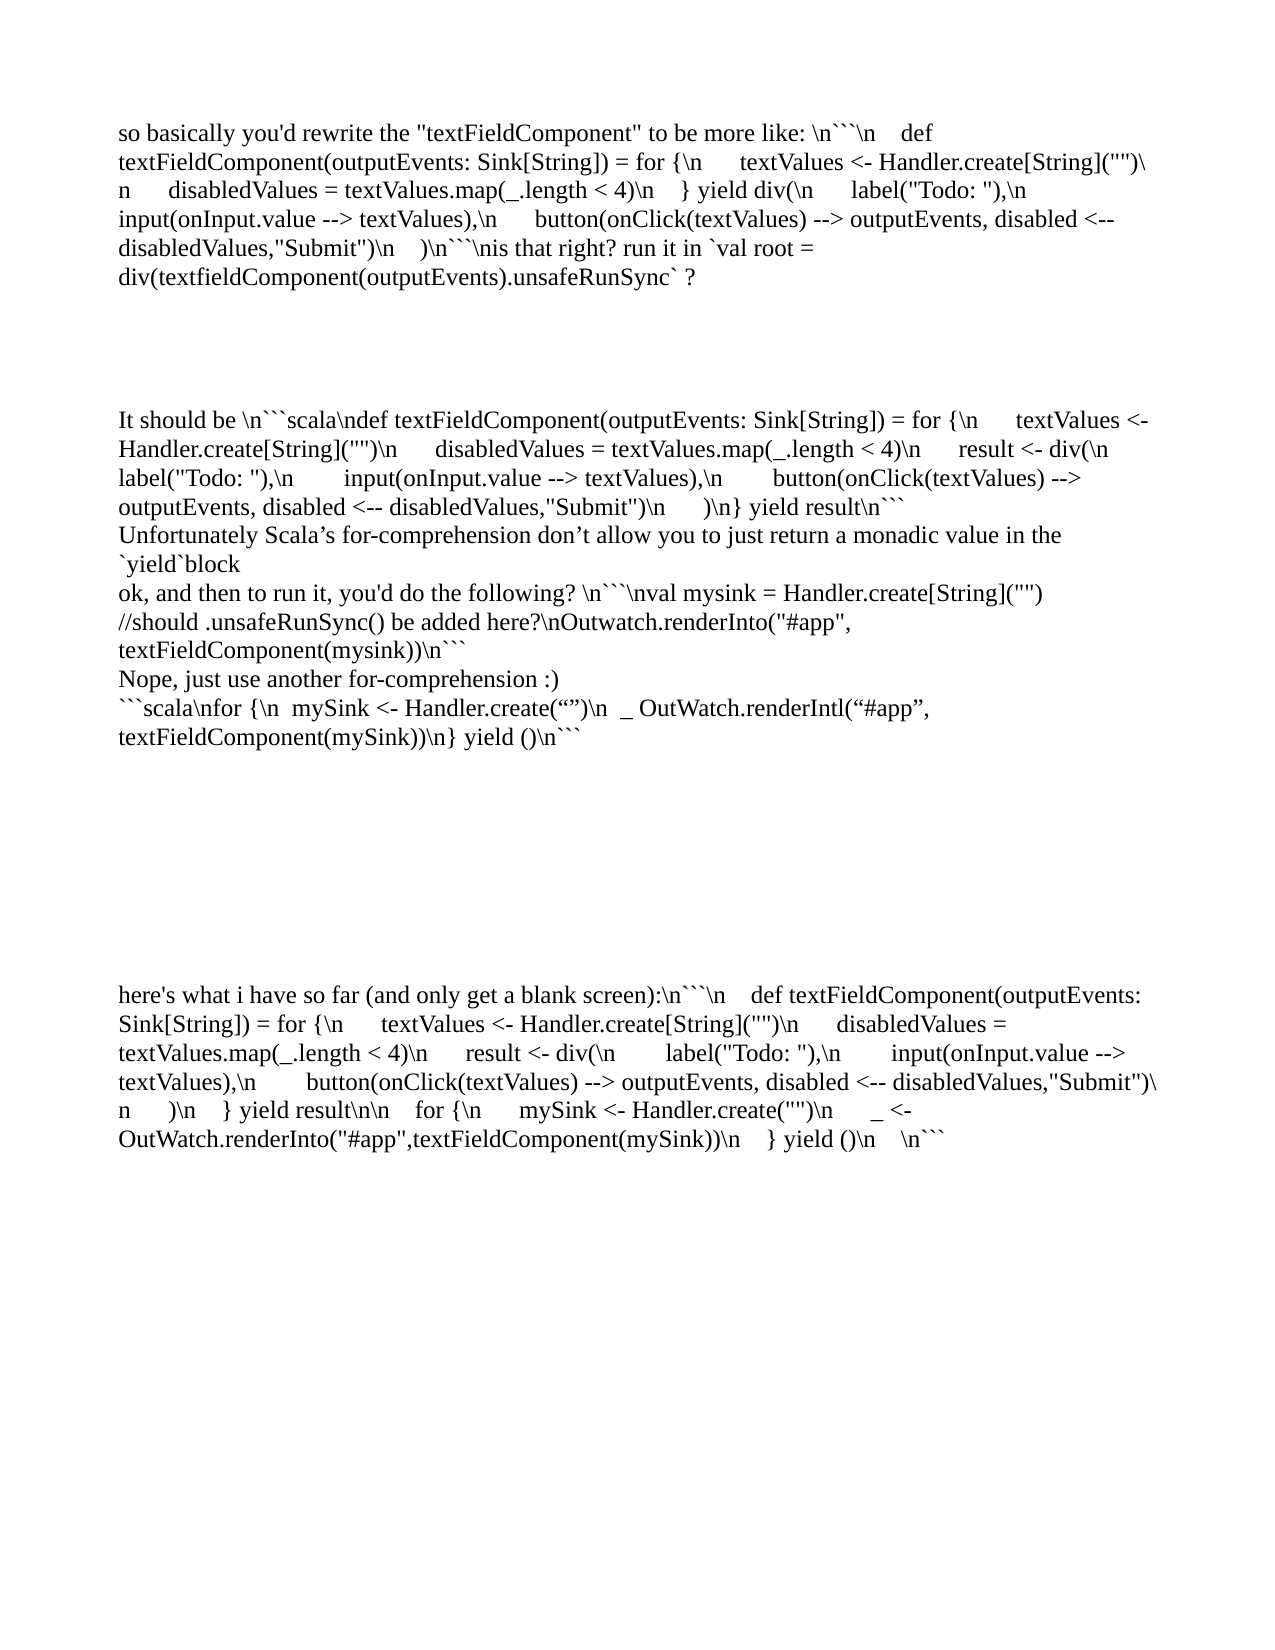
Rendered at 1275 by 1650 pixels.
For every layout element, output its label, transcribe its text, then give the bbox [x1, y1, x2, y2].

text Nope, just use another for-comprehension :) [118, 664, 1157, 693]
text It should be \n```scala\ndef textFieldComponent(outputEvents: Sink[String]) = for {\n textValues <- Handler.create[String]("")\n disabledValues = textValues.map(_.length < 4)\n result <- div(\n label("Todo: "),\n input(onInput.value --> textValues),\n button(onClick(textValues) --> outputEvents, disabled <-- disabledValues,"Submit")\n )\n} yield result\n``` [118, 406, 1157, 521]
text Unfortunately Scala’s for-comprehension don’t allow you to just return a monadic value in the `yield`block [118, 521, 1157, 578]
text here's what i have so far (and only get a blank screen):\n```\n def textFieldComponent(outputEvents: Sink[String]) = for {\n textValues <- Handler.create[String]("")\n disabledValues = textValues.map(_.length < 4)\n result <- div(\n label("Todo: "),\n input(onInput.value --> textValues),\n button(onClick(textValues) --> outputEvents, disabled <-- disabledValues,"Submit")\n )\n } yield result\n\n for {\n mySink <- Handler.create("")\n _ <- OutWatch.renderInto("#app",textFieldComponent(mySink))\n } yield ()\n \n``` [118, 981, 1157, 1153]
text ```scala\nfor {\n mySink <- Handler.create(“”)\n _ OutWatch.renderIntl(“#app”, textFieldComponent(mySink))\n} yield ()\n``` [118, 693, 1157, 751]
text ok, and then to run it, you'd do the following? \n```\nval mysink = Handler.create[String]("") //should .unsafeRunSync() be added here?\nOutwatch.renderInto("#app", textFieldComponent(mysink))\n``` [118, 578, 1157, 664]
text so basically you'd rewrite the "textFieldComponent" to be more like: \n```\n def textFieldComponent(outputEvents: Sink[String]) = for {\n textValues <- Handler.create[String]("")\n disabledValues = textValues.map(_.length < 4)\n } yield div(\n label("Todo: "),\n input(onInput.value --> textValues),\n button(onClick(textValues) --> outputEvents, disabled <-- disabledValues,"Submit")\n )\n```\nis that right? run it in `val root = div(textfieldComponent(outputEvents).unsafeRunSync` ? [118, 118, 1157, 291]
